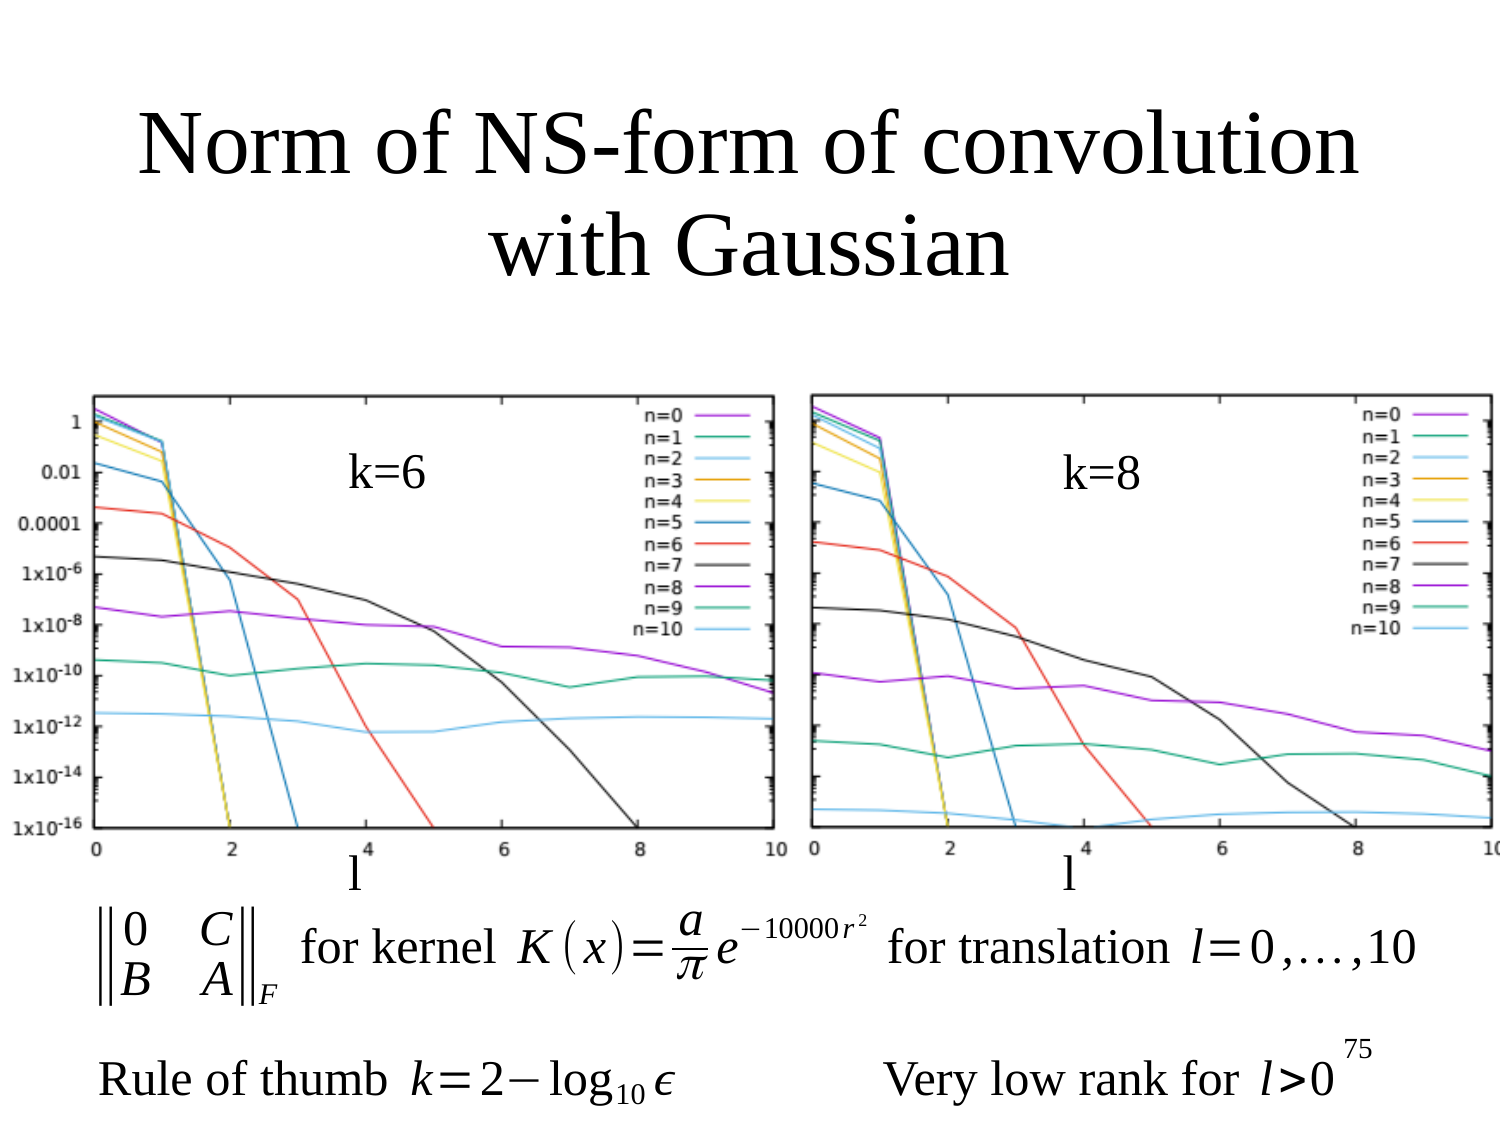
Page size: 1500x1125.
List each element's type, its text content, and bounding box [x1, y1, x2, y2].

picture [0, 373, 1500, 871]
chart [79, 901, 1431, 1113]
text_box k=6 [333, 437, 442, 508]
text_box l [333, 838, 378, 909]
title Norm of NS-form of convolution with Gaussian [112, 92, 1388, 296]
text_box l [1047, 838, 1092, 909]
text_box k=8 [1047, 437, 1156, 508]
